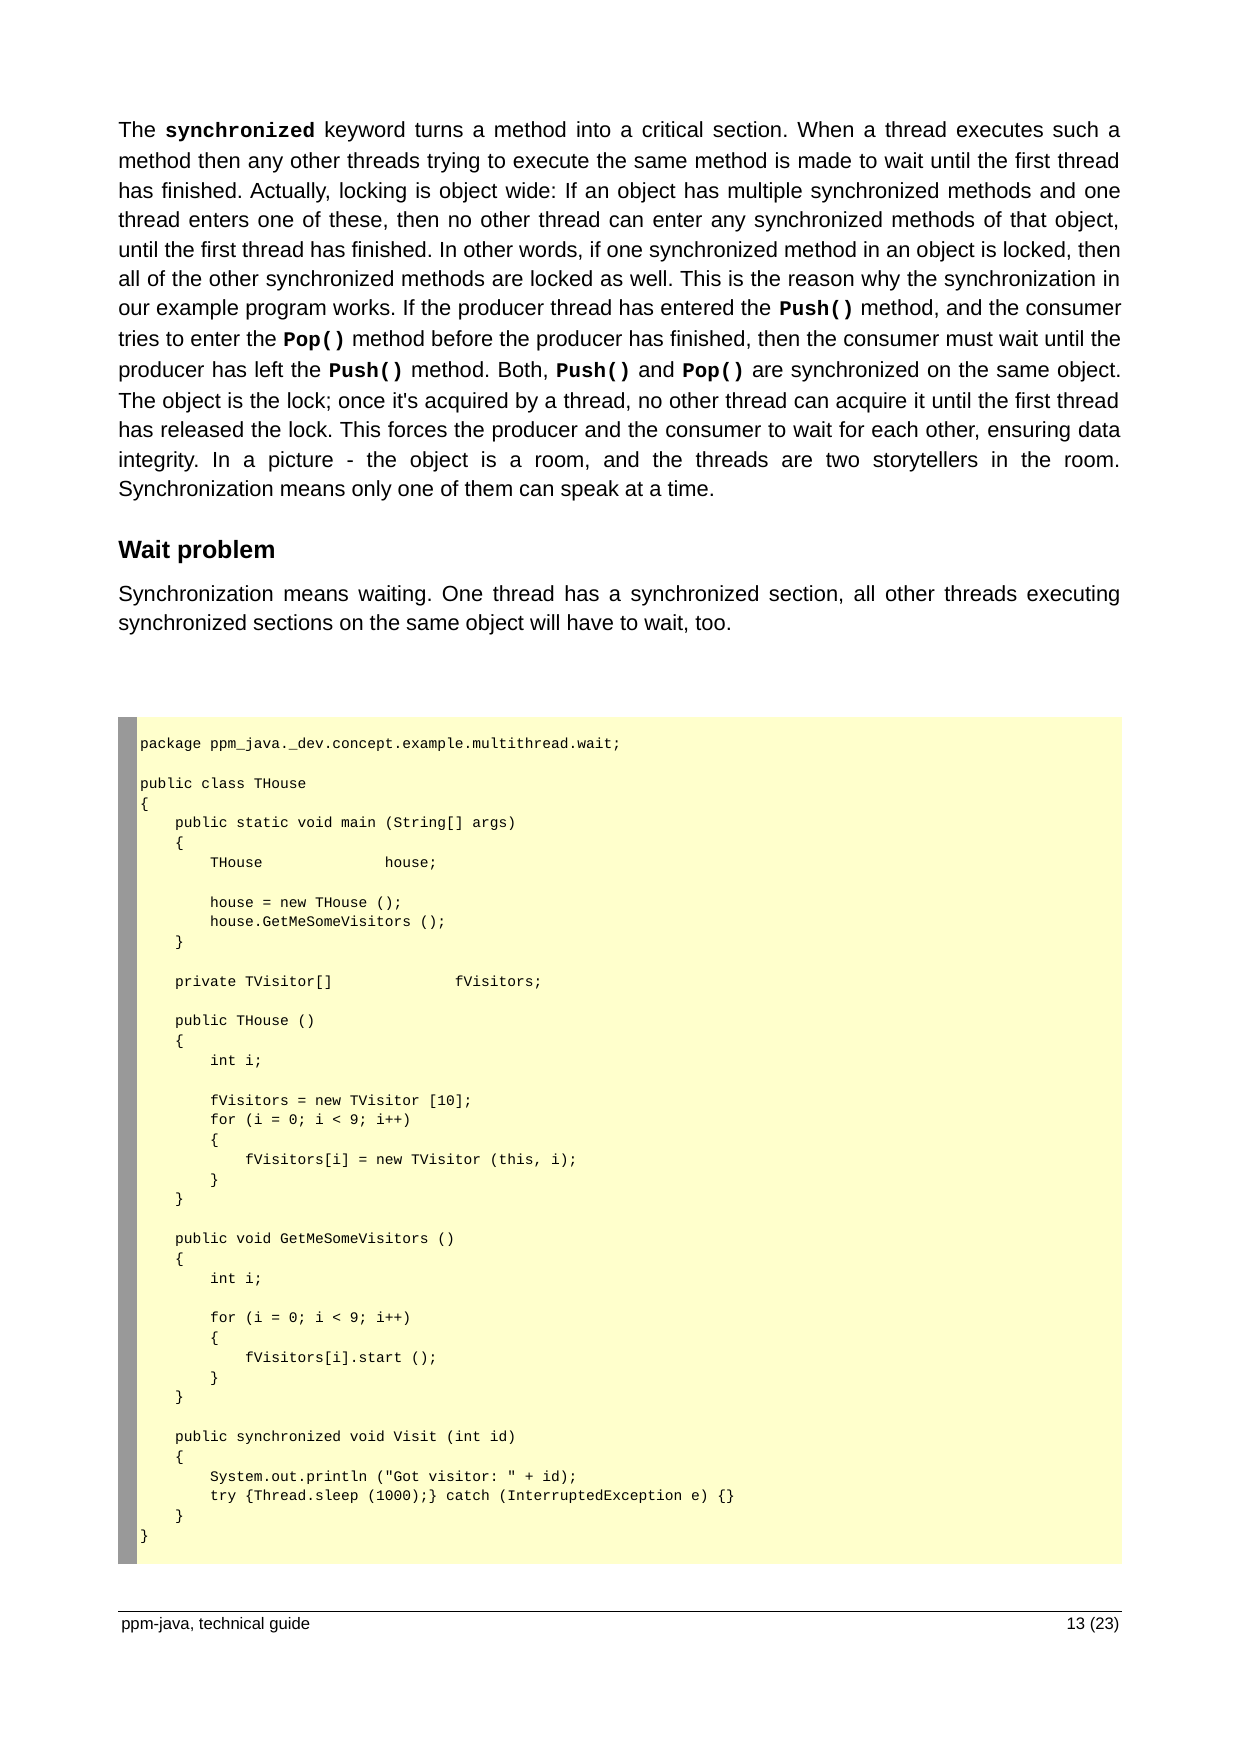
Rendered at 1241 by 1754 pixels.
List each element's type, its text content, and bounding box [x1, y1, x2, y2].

list } [137, 1528, 1122, 1545]
list fVisitors[i].start (); [137, 1350, 1122, 1367]
list public synchronized void Visit (int id) [137, 1429, 1122, 1446]
list fVisitors[i] = new TVisitor (this, i); [137, 1152, 1122, 1169]
list public static void main (String[] args) [137, 816, 1122, 832]
list for (i = 0; i < 9; i++) [137, 1310, 1122, 1327]
list house.GetMeSomeVisitors (); [137, 914, 1122, 931]
list { [137, 1251, 1122, 1268]
list public void GetMeSomeVisitors () [137, 1231, 1122, 1248]
list } [137, 934, 1122, 951]
list { [137, 1033, 1122, 1050]
list } [137, 1508, 1122, 1525]
list THouse house; [137, 855, 1122, 872]
list int i; [137, 1271, 1122, 1287]
list fVisitors = new TVisitor [10]; [137, 1093, 1122, 1109]
subtitle Wait problem [118, 536, 1122, 564]
text Synchronization means waiting. One thread has a synchronized section, all other threads executing synchronized sections on the same object will have to wait, too. [118, 581, 1122, 635]
list } [137, 1192, 1122, 1208]
list } [137, 1389, 1122, 1406]
list int i; [137, 1053, 1122, 1070]
list public THouse () [137, 1013, 1122, 1030]
list } [137, 1172, 1122, 1188]
list private TVisitor[] fVisitors; [137, 974, 1122, 991]
list try {Thread.sleep (1000);} catch (InterruptedException e) {} [137, 1488, 1122, 1505]
list { [137, 835, 1122, 852]
list } [137, 1370, 1122, 1386]
list public class THouse [137, 776, 1122, 793]
list { [137, 1132, 1122, 1149]
list { [137, 1449, 1122, 1466]
list { [137, 796, 1122, 812]
list house = new THouse (); [137, 895, 1122, 911]
list System.out.println ("Got visitor: " + id); [137, 1469, 1122, 1485]
list { [137, 1330, 1122, 1347]
list package ppm_java._dev.concept.example.multithread.wait; [137, 736, 1122, 753]
text The synchronized keyword turns a method into a critical section. When a thread executes such a method then any other threads trying to execute the same method is made to wait until the first thread has finished. Actually, locking is object wide: If an object has multiple synchronized methods and one thread enters one of these, then no other thread can enter any synchronized methods of that object, until the first thread has finished. In other words, if one synchronized method in an object is locked, then all of the other synchronized methods are locked as well. This is the reason why the synchronization in our example program works. If the producer thread has entered the Push() method, and the consumer tries to enter the Pop() method before the producer has finished, then the consumer must wait until the producer has left the Push() method. Both, Push() and Pop() are synchronized on the same object. The object is the lock; once it's acquired by a thread, no other thread can acquire it until the first thread has released the lock. This forces the producer and the consumer to wait for each other, ensuring data integrity. In a picture - the object is a room, and the threads are two storytellers in the room. Synchronization means only one of them can speak at a time. [118, 118, 1122, 501]
list for (i = 0; i < 9; i++) [137, 1112, 1122, 1129]
